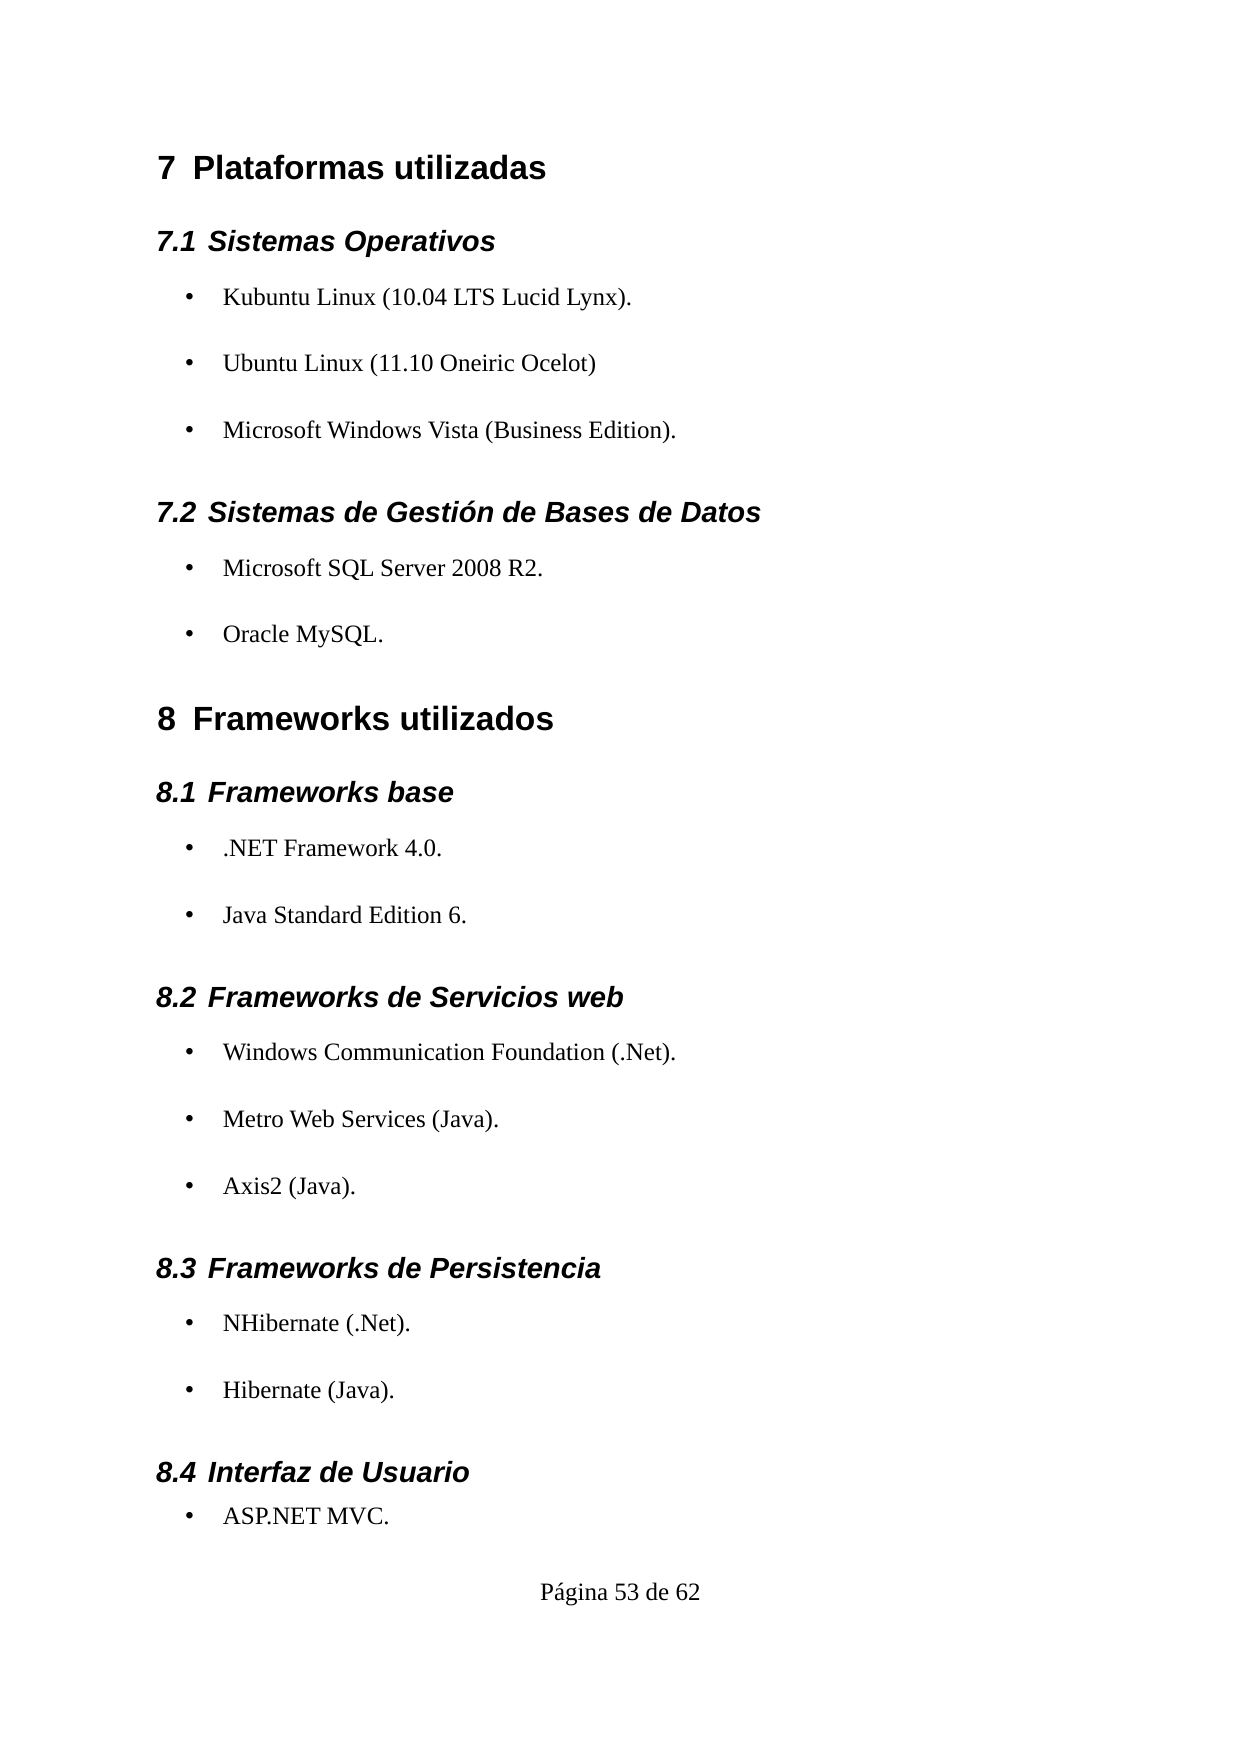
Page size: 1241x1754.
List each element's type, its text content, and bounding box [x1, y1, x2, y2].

subtitle Frameworks base [148, 775, 1093, 809]
subtitle Frameworks de Servicios web [148, 980, 1093, 1013]
list Ubuntu Linux (11.10 Oneiric Ocelot) [185, 348, 1093, 377]
list Java Standard Edition 6. [185, 900, 1093, 928]
list NHibernate (.Net). [185, 1308, 1093, 1337]
list Metro Web Services (Java). [185, 1104, 1093, 1133]
list Windows Communication Foundation (.Net). [185, 1037, 1093, 1066]
subtitle Sistemas Operativos [148, 224, 1093, 257]
subtitle Plataformas utilizadas [148, 148, 1093, 186]
list Microsoft Windows Vista (Business Edition). [185, 415, 1093, 444]
subtitle Frameworks de Persistencia [148, 1251, 1093, 1284]
subtitle Sistemas de Gestión de Bases de Datos [148, 495, 1093, 528]
list Oracle MySQL. [185, 619, 1093, 648]
list .NET Framework 4.0. [185, 833, 1093, 862]
subtitle Interfaz de Usuario [148, 1455, 1093, 1489]
list Hibernate (Java). [185, 1375, 1093, 1404]
list Kubuntu Linux (10.04 LTS Lucid Lynx). [185, 282, 1093, 310]
subtitle Frameworks utilizados [148, 699, 1093, 738]
list ASP.NET MVC. [185, 1501, 1093, 1530]
list Axis2 (Java). [185, 1171, 1093, 1199]
list Microsoft SQL Server 2008 R2. [185, 553, 1093, 581]
